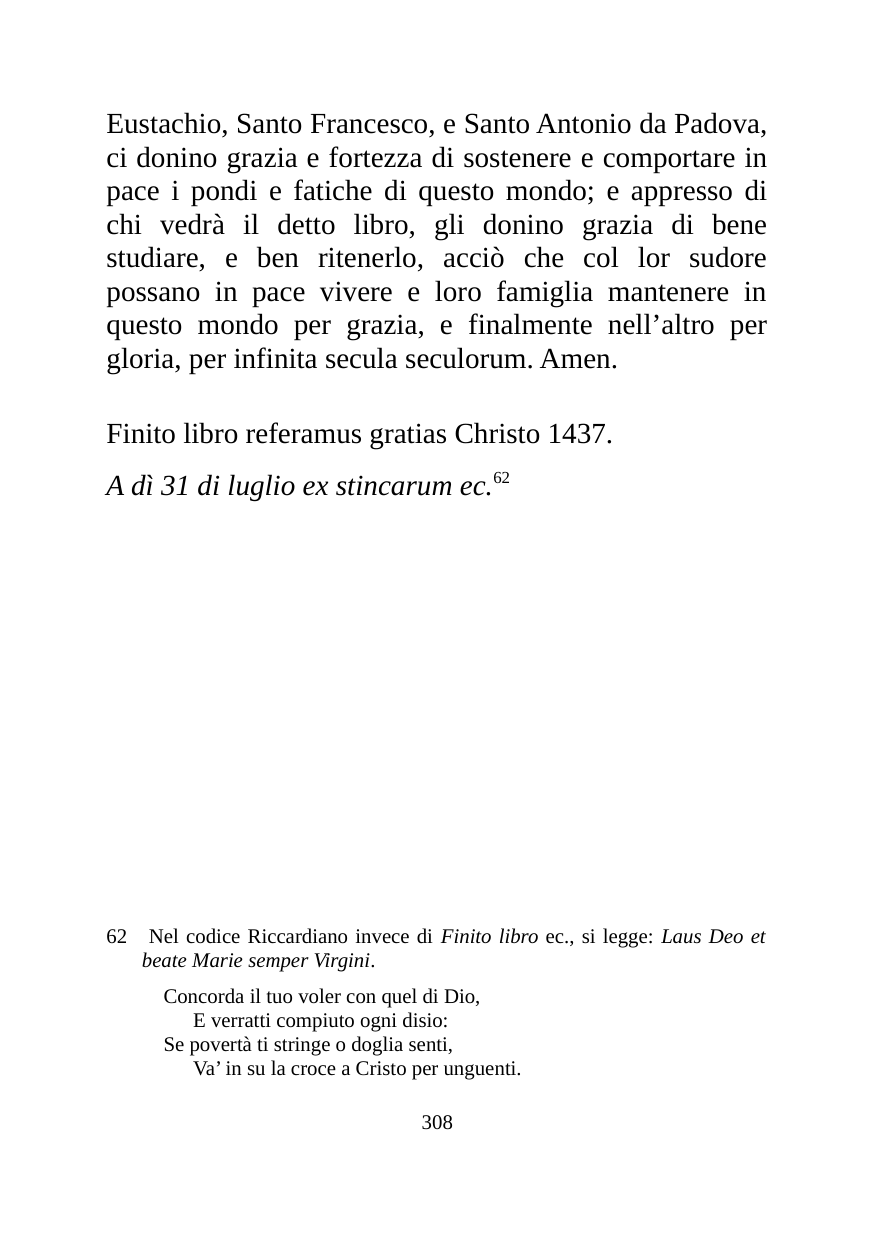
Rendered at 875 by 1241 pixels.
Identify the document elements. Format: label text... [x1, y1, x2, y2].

text Finito libro referamus gratias Christo 1437. [106, 417, 768, 450]
text Nel codice Riccardiano invece di Finito libro ec., si legge: Laus Deo et beate Marie semper Virgini. [106, 924, 768, 972]
text Se povertà ti stringe o doglia senti, Va’ in su la croce a Cristo per unguenti. [163, 1032, 768, 1080]
text A dì 31 di luglio ex stincarum ec. [106, 468, 768, 501]
text Eustachio, Santo Francesco, e Santo Antonio da Padova, ci donino grazia e fortezza di sostenere e comportare in pace i pondi e fatiche di questo mondo; e appresso di chi vedrà il detto libro, gli donino grazia di bene studiare, e ben ritenerlo, acciò che col lor sudore possano in pace vivere e loro famiglia mantenere in questo mondo per grazia, e finalmente nell’altro per gloria, per infinita secula seculorum. Amen. [106, 106, 768, 374]
text Concorda il tuo voler con quel di Dio, E verratti compiuto ogni disio: [163, 984, 768, 1032]
